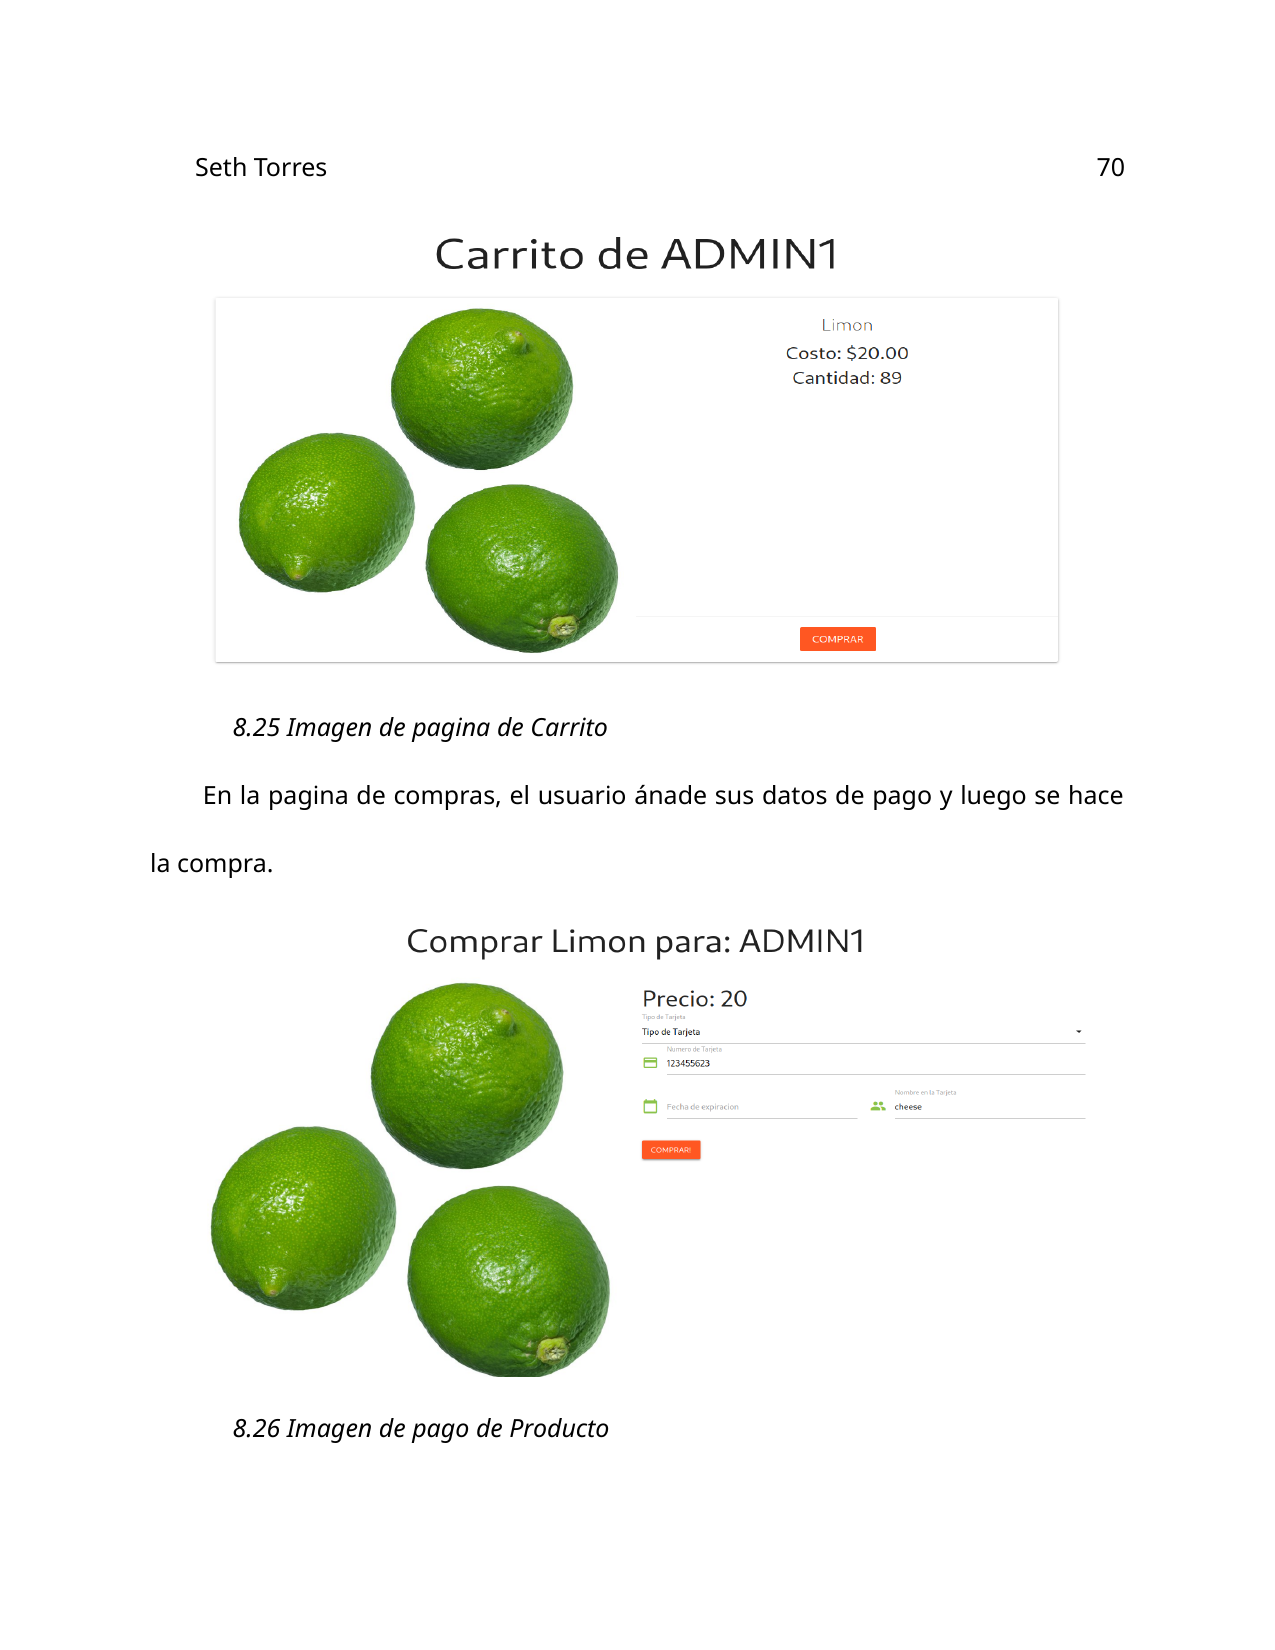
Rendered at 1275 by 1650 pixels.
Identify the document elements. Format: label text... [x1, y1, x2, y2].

text 8.25 Imagen de pagina de Carrito [187, 676, 1087, 744]
text 8.26 Imagen de pago de Producto [187, 1377, 1087, 1445]
text En la pagina de compras, el usuario ánade sus datos de pago y luego se hace la compra. [150, 213, 1125, 880]
picture [187, 233, 1088, 676]
picture [187, 926, 1088, 1377]
